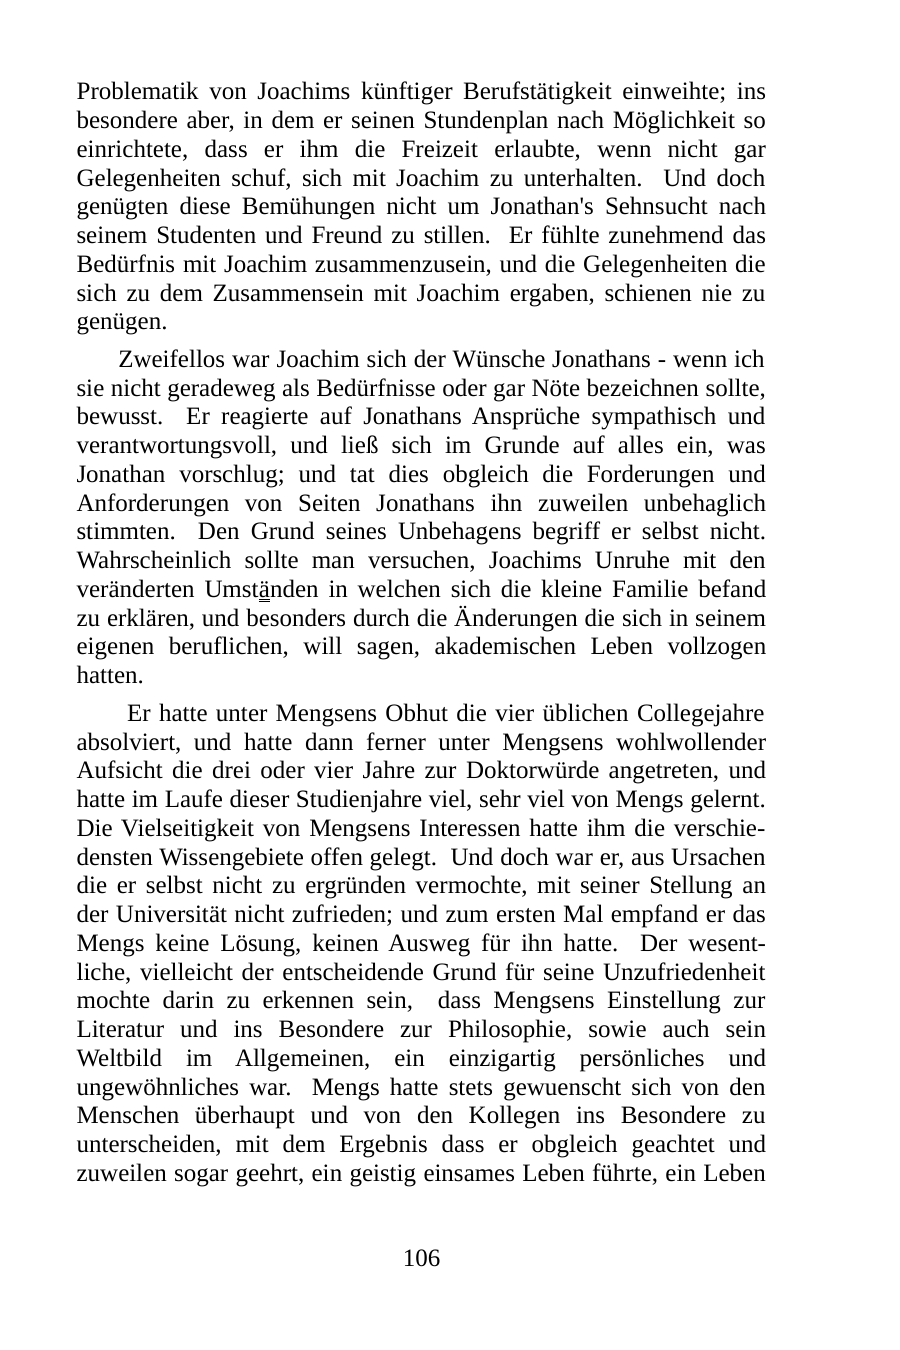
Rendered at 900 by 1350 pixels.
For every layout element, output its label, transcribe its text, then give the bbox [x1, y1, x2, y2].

text Problematik von Joachims künftiger Berufstätigkeit einweihte; ins besondere aber, in dem er seinen Stundenplan nach Möglichkeit so einrichtete, dass er ihm die Freizeit erlaubte, wenn nicht gar Gelegenheiten schuf, sich mit Joachim zu unterhalten. Und doch genügten diese Bemühungen nicht um Jonathan's Sehnsucht nach seinem Studenten und Freund zu stillen. Er fühlte zunehmend das Bedürfnis mit Joachim zusammenzusein, und die Gelegenheiten die sich zu dem Zusammensein mit Joachim ergaben, schienen nie zu genügen. [76, 76, 766, 335]
text Zweifellos war Joachim sich der Wünsche Jonathans - wenn ich sie nicht geradeweg als Bedürfnisse oder gar Nöte bezeichnen sollte, bewusst. Er reagierte auf Jonathans Ansprüche sympathisch und verantwortungsvoll, und ließ sich im Grunde auf alles ein, was Jonathan vorschlug; und tat dies obgleich die Forderungen und Anforderungen von Seiten Jonathans ihn zuweilen unbehaglich stimmten. Den Grund seines Unbehagens begriff er selbst nicht. Wahrscheinlich sollte man versuchen, Joachims Unruhe mit den veränderten Umständen in welchen sich die kleine Familie befand zu erklären, und besonders durch die Änderungen die sich in seinem eigenen beruflichen, will sagen, akademischen Leben vollzogen hatten. [76, 344, 766, 689]
text Er hatte unter Mengsens Obhut die vier üblichen Collegejahre absolviert, und hatte dann ferner unter Mengsens wohlwollender Aufsicht die drei oder vier Jahre zur Doktorwürde angetreten, und hatte im Laufe dieser Studienjahre viel, sehr viel von Mengs gelernt. Die Vielseitigkeit von Mengsens Interessen hatte ihm die verschie-densten Wissengebiete offen gelegt. Und doch war er, aus Ursachen die er selbst nicht zu ergründen vermochte, mit seiner Stellung an der Universität nicht zufrieden; und zum ersten Mal empfand er das Mengs keine Lösung, keinen Ausweg für ihn hatte. Der wesent-liche, vielleicht der entscheidende Grund für seine Unzufriedenheit mochte darin zu erkennen sein, dass Mengsens Einstellung zur Literatur und ins Besondere zur Philosophie, sowie auch sein Weltbild im Allgemeinen, ein einzigartig persönliches und ungewöhnliches war. Mengs hatte stets gewuenscht sich von den Menschen überhaupt und von den Kollegen ins Besondere zu unterscheiden, mit dem Ergebnis dass er obgleich geachtet und zuweilen sogar geehrt, ein geistig einsames Leben führte, ein Leben [76, 698, 766, 1187]
